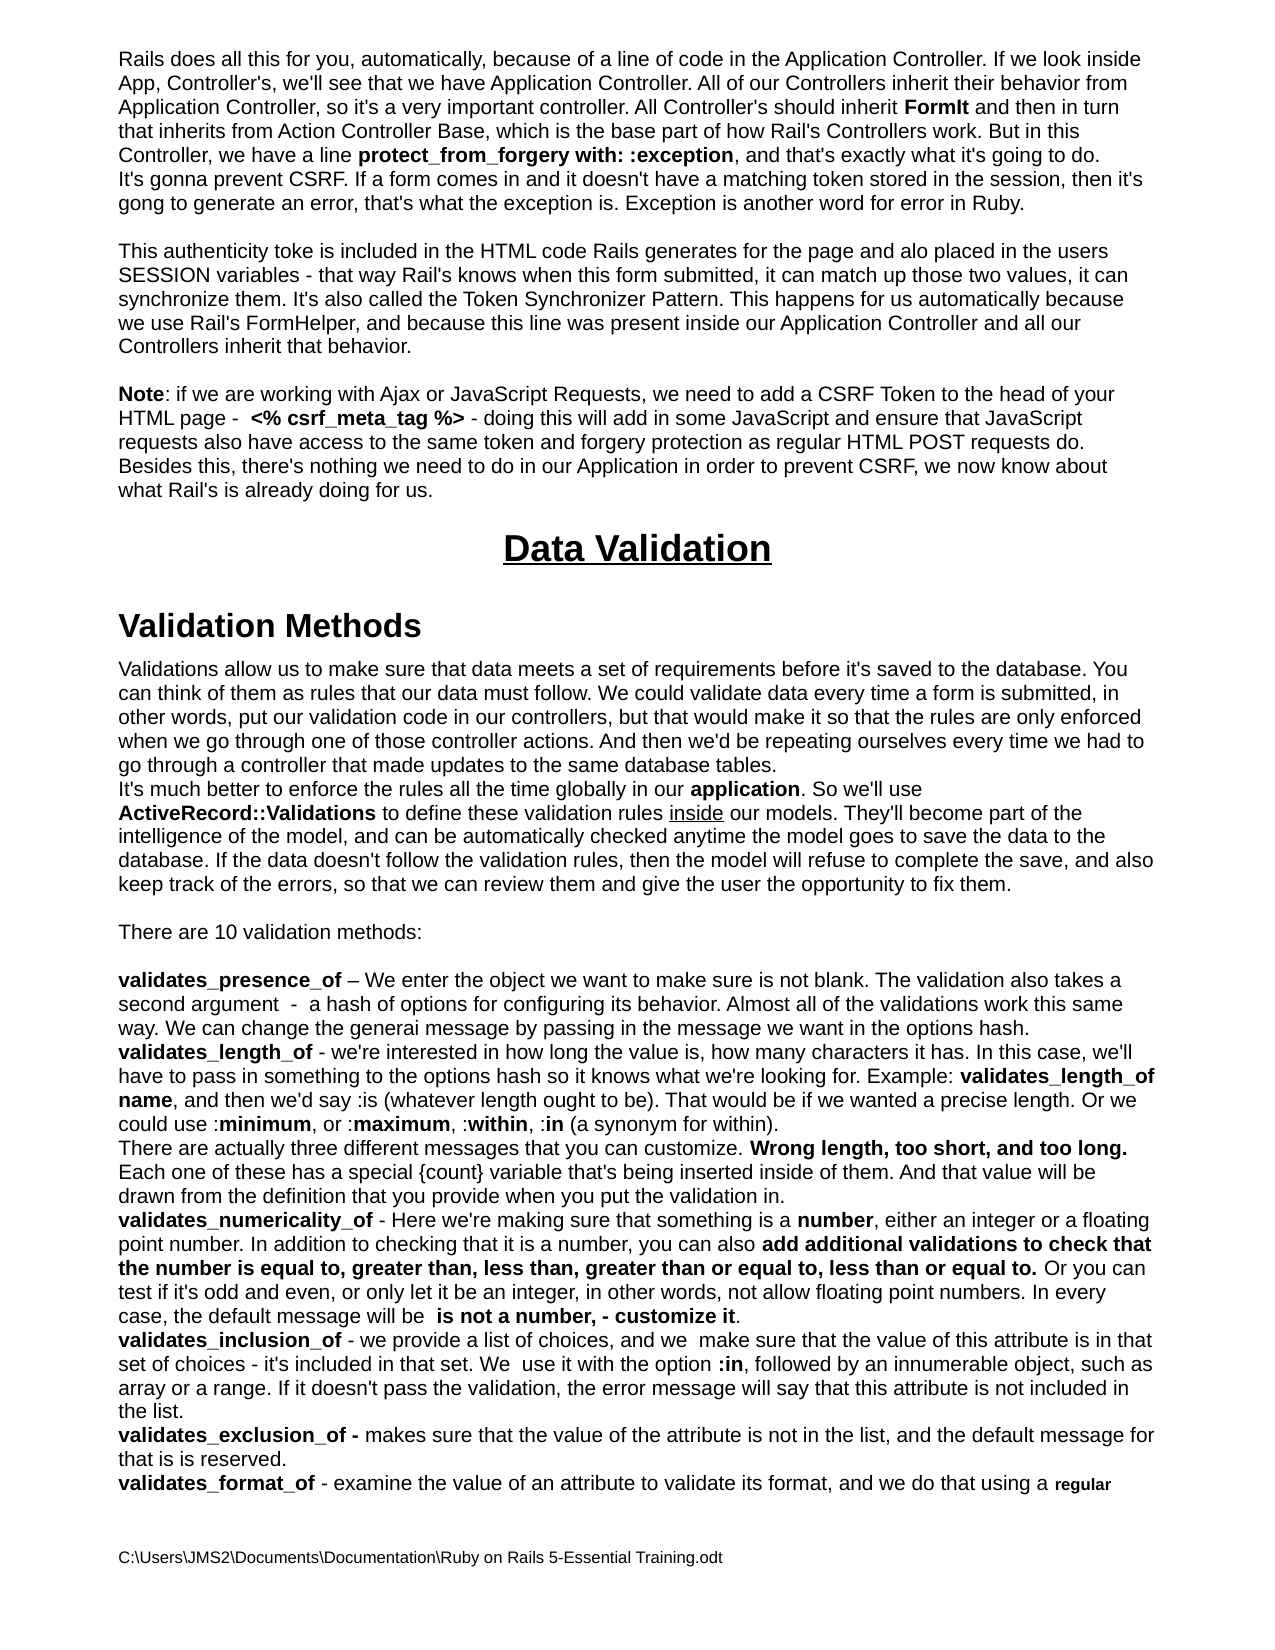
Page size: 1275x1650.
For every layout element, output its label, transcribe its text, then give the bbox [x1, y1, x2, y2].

text There are actually three different messages that you can customize. Wrong length, too short, and too long. Each one of these has a special {count} variable that's being inserted inside of them. And that value will be drawn from the definition that you provide when you put the validation in. [118, 1136, 1157, 1208]
text It's much better to enforce the rules all the time globally in our application. So we'll use ActiveRecord::Validations to define these validation rules inside our models. They'll become part of the intelligence of the model, and can be automatically checked anytime the model goes to save the data to the database. If the data doesn't follow the validation rules, then the model will refuse to complete the save, and also keep track of the errors, so that we can review them and give the user the opportunity to fix them. [118, 776, 1157, 896]
text validates_length_of - we're interested in how long the value is, how many characters it has. In this case, we'll have to pass in something to the options hash so it knows what we're looking for. Example: validates_length_of name, and then we'd say :is (whatever length ought to be). That would be if we wanted a precise length. Or we could use :minimum, or :maximum, :within, :in (a synonym for within). [118, 1040, 1157, 1136]
text validates_format_of - examine the value of an attribute to validate its format, and we do that using a regular [118, 1471, 1157, 1495]
text Note: if we are working with Ajax or JavaScript Requests, we need to add a CSRF Token to the head of your HTML page - <% csrf_meta_tag %> - doing this will add in some JavaScript and ensure that JavaScript requests also have access to the same token and forgery protection as regular HTML POST requests do. [118, 382, 1157, 454]
subtitle Data Validation [118, 526, 1157, 569]
text This authenticity toke is included in the HTML code Rails generates for the page and alo placed in the users SESSION variables - that way Rail's knows when this form submitted, it can match up those two values, it can synchronize them. It's also called the Token Synchronizer Pattern. This happens for us automatically because we use Rail's FormHelper, and because this line was present inside our Application Controller and all our Controllers inherit that behavior. [118, 238, 1157, 358]
text validates_presence_of – We enter the object we want to make sure is not blank. The validation also takes a second argument - a hash of options for configuring its behavior. Almost all of the validations work this same way. We can change the generai message by passing in the message we want in the options hash. [118, 968, 1157, 1040]
text There are 10 validation methods: [118, 920, 1157, 944]
subtitle Validation Methods [118, 606, 1157, 644]
text Besides this, there's nothing we need to do in our Application in order to prevent CSRF, we now know about what Rail's is already doing for us. [118, 454, 1157, 502]
text Validations allow us to make sure that data meets a set of requirements before it's saved to the database. You can think of them as rules that our data must follow. We could validate data every time a form is submitted, in other words, put our validation code in our controllers, but that would make it so that the rules are only enforced when we go through one of those controller actions. And then we'd be repeating ourselves every time we had to go through a controller that made updates to the same database tables. [118, 657, 1157, 776]
text validates_numericality_of - Here we're making sure that something is a number, either an integer or a floating point number. In addition to checking that it is a number, you can also add additional validations to check that the number is equal to, greater than, less than, greater than or equal to, less than or equal to. Or you can test if it's odd and even, or only let it be an integer, in other words, not allow floating point numbers. In every case, the default message will be is not a number, - customize it. [118, 1208, 1157, 1327]
text validates_exclusion_of - makes sure that the value of the attribute is not in the list, and the default message for that is is reserved. [118, 1423, 1157, 1471]
text validates_inclusion_of - we provide a list of choices, and we make sure that the value of this attribute is in that set of choices - it's included in that set. We use it with the option :in, followed by an innumerable object, such as array or a range. If it doesn't pass the validation, the error message will say that this attribute is not included in the list. [118, 1327, 1157, 1423]
text Rails does all this for you, automatically, because of a line of code in the Application Controller. If we look inside App, Controller's, we'll see that we have Application Controller. All of our Controllers inherit their behavior from Application Controller, so it's a very important controller. All Controller's should inherit FormIt and then in turn that inherits from Action Controller Base, which is the base part of how Rail's Controllers work. But in this Controller, we have a line protect_from_forgery with: :exception, and that's exactly what it's going to do. [118, 47, 1157, 167]
text It's gonna prevent CSRF. If a form comes in and it doesn't have a matching token stored in the session, then it's gong to generate an error, that's what the exception is. Exception is another word for error in Ruby. [118, 167, 1157, 214]
